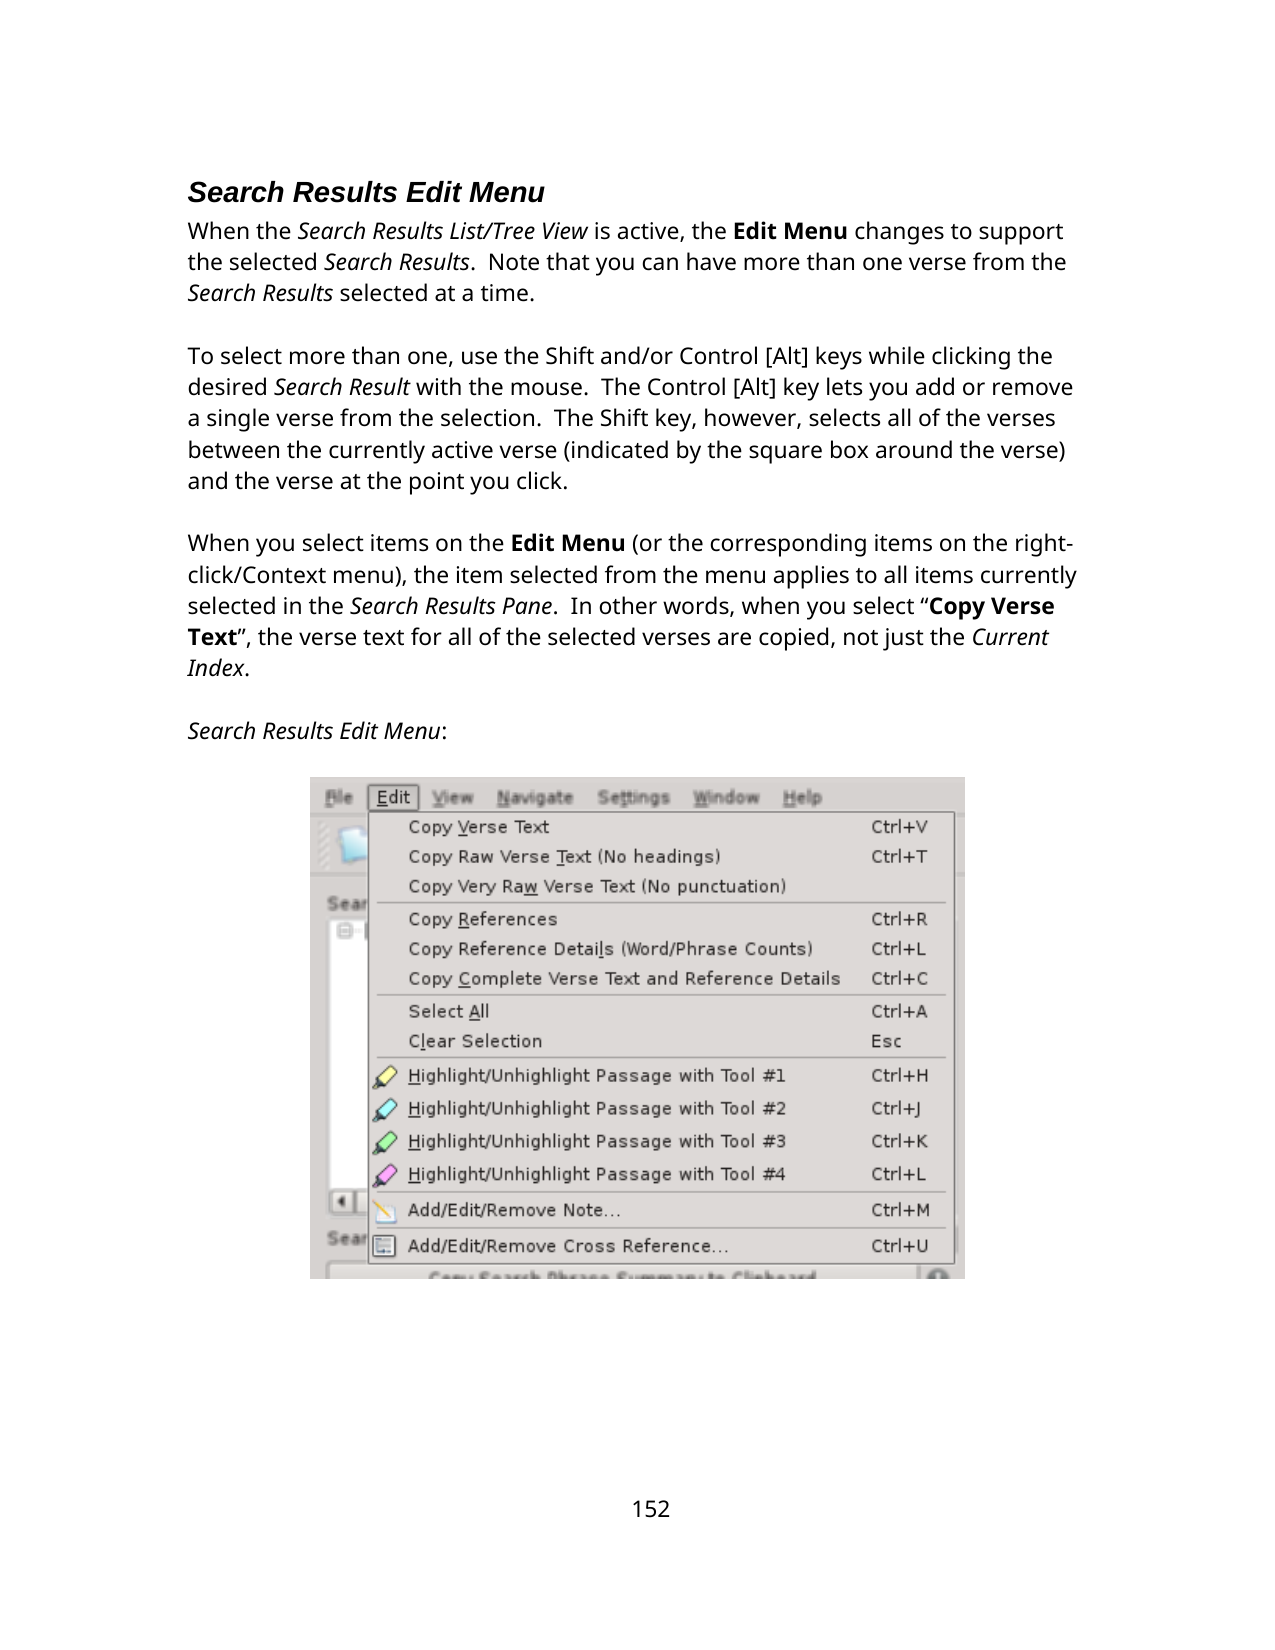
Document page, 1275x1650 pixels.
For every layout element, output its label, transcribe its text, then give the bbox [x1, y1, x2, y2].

picture [310, 777, 965, 1279]
text To select more than one, use the Shift and/or Control [Alt] keys while clicking the desired Search Result with the mouse. The Control [Alt] key lets you add or remove a single verse from the selection. The Shift key, however, selects all of the verses between the currently active verse (indicated by the square box around the verse) and the verse at the point you click. [187, 340, 1087, 496]
text When you select items on the Edit Menu (or the corresponding items on the right-click/Context menu), the item selected from the menu applies to all items currently selected in the Search Results Pane. In other words, when you select “Copy Verse Text”, the verse text for all of the selected verses are copied, not just the Current Index. [187, 527, 1087, 683]
text When the Search Results List/Tree View is active, the Edit Menu changes to support the selected Search Results. Note that you can have more than one verse from the Search Results selected at a time. [187, 215, 1087, 308]
text Search Results Edit Menu: [187, 715, 1087, 746]
subtitle Search Results Edit Menu [187, 175, 1087, 208]
